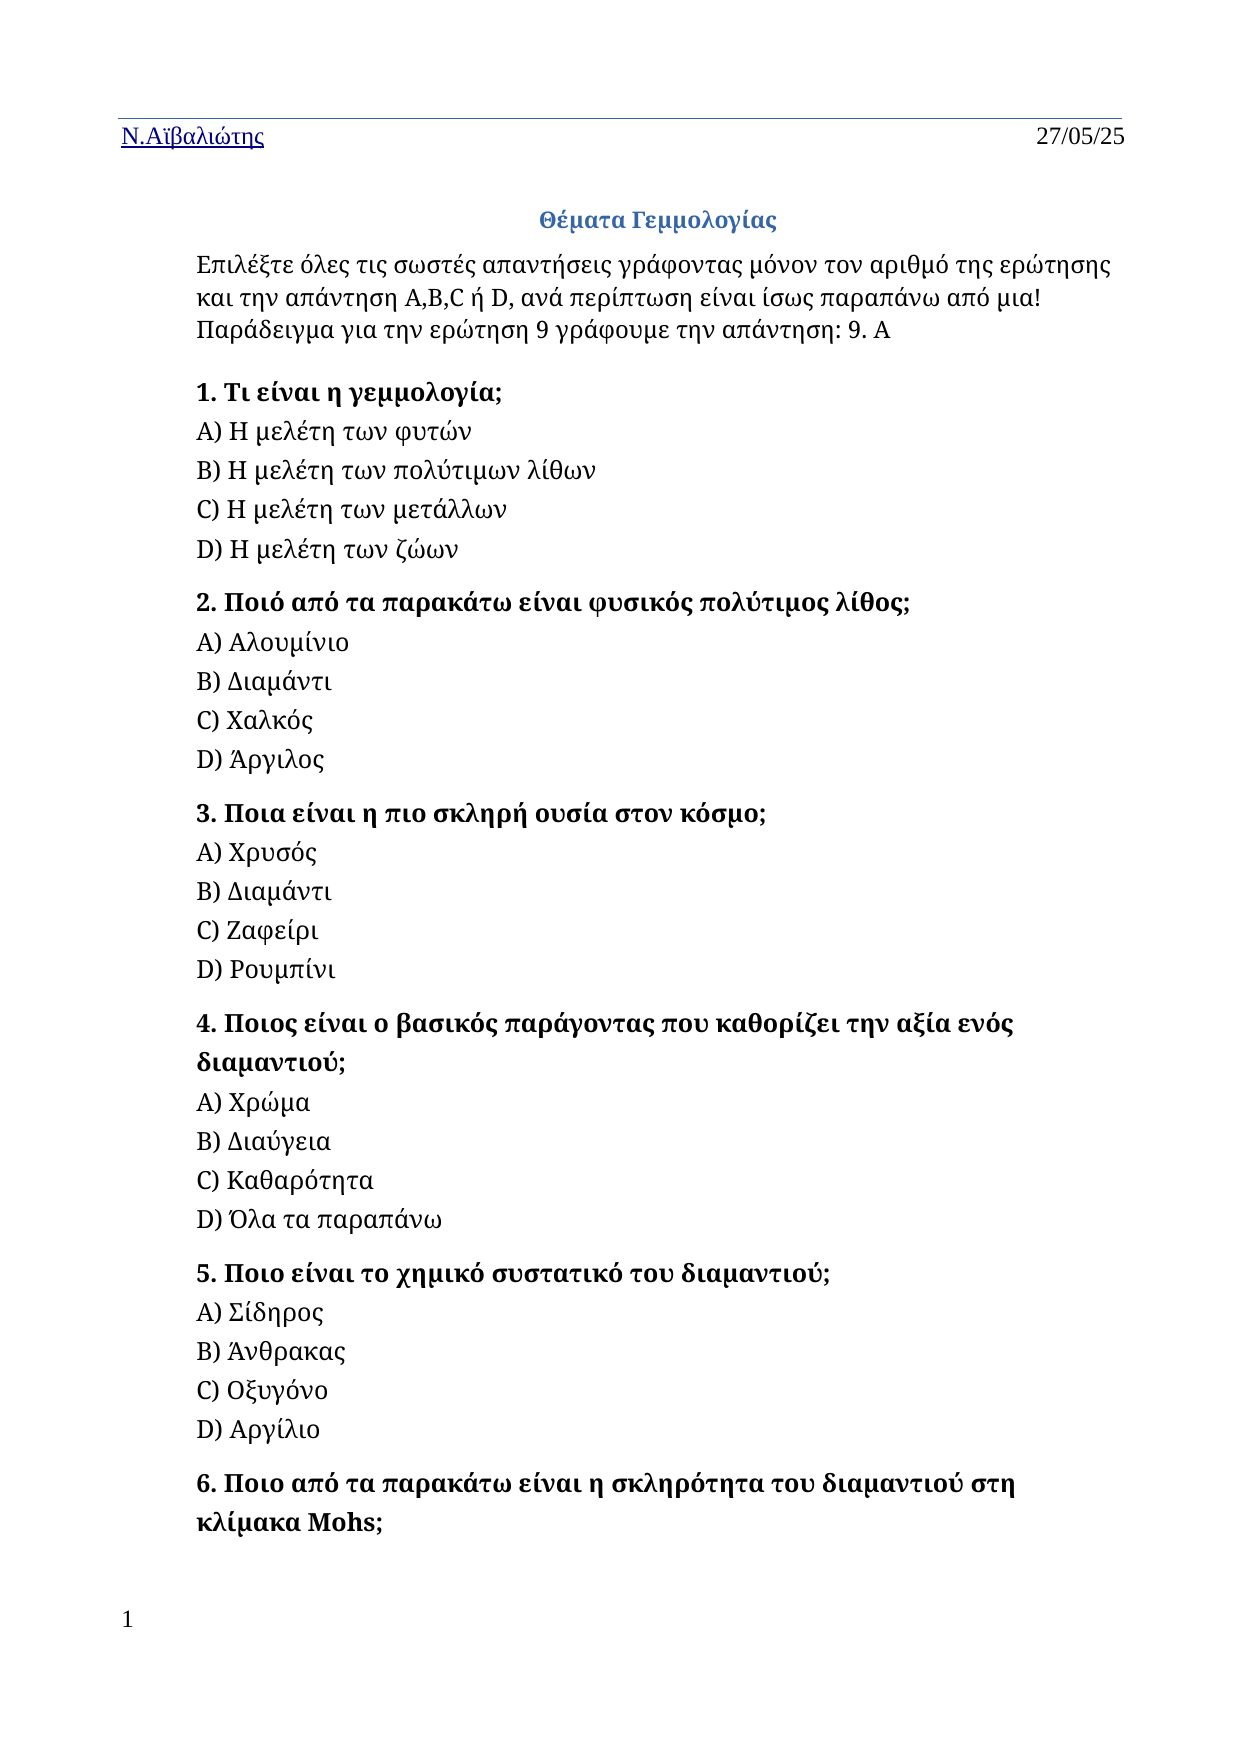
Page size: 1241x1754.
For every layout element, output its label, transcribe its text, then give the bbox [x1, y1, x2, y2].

list 1. Τι είναι η γεμμολογία; A) Η μελέτη των φυτών B) Η μελέτη των πολύτιμων λίθων C) Η μελέτη των μετάλλων D) Η μελέτη των ζώων [167, 375, 1119, 565]
list 3. Ποια είναι η πιο σκληρή ουσία στον κόσμο; A) Χρυσός B) Διαμάντι C) Ζαφείρι D) Ρουμπίνι [167, 796, 1119, 986]
list 5. Ποιο είναι το χημικό συστατικό του διαμαντιού; A) Σίδηρος B) Άνθρακας C) Οξυγόνο D) Αργίλιο [167, 1256, 1119, 1446]
list 4. Ποιος είναι ο βασικός παράγοντας που καθορίζει την αξία ενός διαμαντιού; A) Χρώμα B) Διαύγεια C) Καθαρότητα D) Όλα τα παραπάνω [167, 1006, 1119, 1236]
list Παράδειγμα για την ερώτηση 9 γράφουμε την απάντηση: 9. Α [167, 313, 1119, 346]
list 2. Ποιό από τα παρακάτω είναι φυσικός πολύτιμος λίθος; A) Αλουμίνιο B) Διαμάντι C) Χαλκός D) Άργιλος [167, 585, 1119, 776]
list Επιλέξτε όλες τις σωστές απαντήσεις γράφοντας μόνον τον αριθμό της ερώτησης και την απάντηση A,B,C ή D, ανά περίπτωση είναι ίσως παραπάνω από μια! [167, 248, 1119, 313]
list 6. Ποιο από τα παρακάτω είναι η σκληρότητα του διαμαντιού στη κλίμακα Mohs; [167, 1466, 1119, 1539]
title Θέματα Γεμμολογίας [167, 204, 1119, 236]
